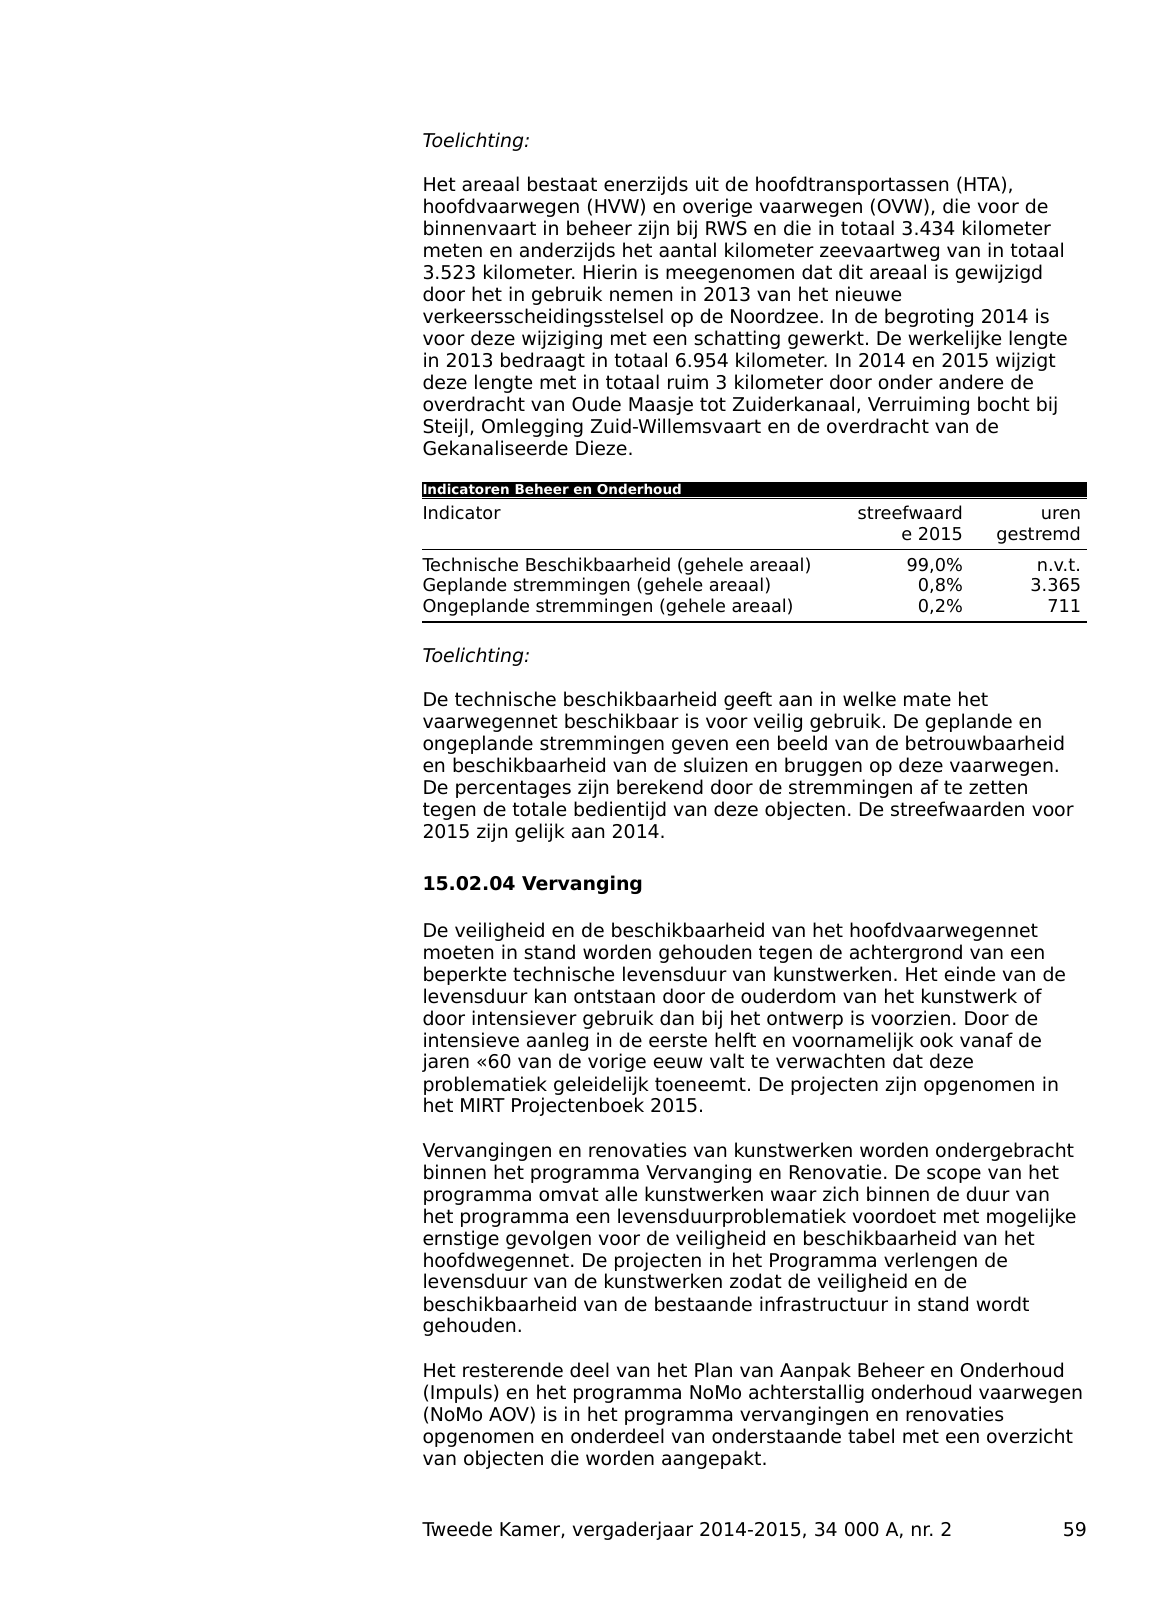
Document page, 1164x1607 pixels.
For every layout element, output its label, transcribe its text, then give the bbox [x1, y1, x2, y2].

table_cell Indicator [422, 499, 850, 549]
text De veiligheid en de beschikbaarheid van het hoofdvaarwegennet moeten in stand worden gehouden tegen de achtergrond van een beperkte technische levensduur van kunstwerken. Het einde van de levensduur kan ontstaan door de ouderdom van het kunstwerk of door intensiever gebruik dan bij het ontwerp is voorzien. Door de intensieve aanleg in de eerste helft en voornamelijk ook vanaf de jaren «60 van de vorige eeuw valt te verwachten dat deze problematiek geleidelijk toeneemt. De projecten zijn opgenomen in het MIRT Projectenboek 2015. [422, 919, 1087, 1117]
table_cell uren gestremd [969, 499, 1087, 549]
subtitle 15.02.04 Vervanging [422, 873, 1087, 894]
table_cell 711 [969, 596, 1087, 621]
table_cell 3.365 [969, 575, 1087, 596]
text Het resterende deel van het Plan van Aanpak Beheer en Onderhoud (Impuls) en het programma NoMo achterstallig onderhoud vaarwegen (NoMo AOV) is in het programma vervangingen en renovaties opgenomen en onderdeel van onderstaande tabel met een overzicht van objecten die worden aangepakt. [422, 1359, 1087, 1469]
table_cell Ongeplande stremmingen (gehele areaal) [422, 596, 850, 621]
table_cell Geplande stremmingen (gehele areaal) [422, 575, 850, 596]
subtitle Toelichting: [422, 130, 1087, 152]
table_cell n.v.t. [969, 550, 1087, 575]
text Vervangingen en renovaties van kunstwerken worden ondergebracht binnen het programma Vervanging en Renovatie. De scope van het programma omvat alle kunstwerken waar zich binnen de duur van het programma een levensduurproblematiek voordoet met mogelijke ernstige gevolgen voor de veiligheid en beschikbaarheid van het hoofdwegennet. De projecten in het Programma verlengen de levensduur van de kunstwerken zodat de veiligheid en de beschikbaarheid van de bestaande infrastructuur in stand wordt gehouden. [422, 1139, 1087, 1337]
text De technische beschikbaarheid geeft aan in welke mate het vaarwegennet beschikbaar is voor veilig gebruik. De geplande en ongeplande stremmingen geven een beeld van de betrouwbaarheid en beschikbaarheid van de sluizen en bruggen op deze vaarwegen. De percentages zijn berekend door de stremmingen af te zetten tegen de totale bedientijd van deze objecten. De streefwaarden voor 2015 zijn gelijk aan 2014. [422, 689, 1087, 843]
table_cell 0,8% [850, 575, 968, 596]
table_cell 99,0% [850, 550, 968, 575]
text Het areaal bestaat enerzijds uit de hoofdtransportassen (HTA), hoofdvaarwegen (HVW) en overige vaarwegen (OVW), die voor de binnenvaart in beheer zijn bij RWS en die in totaal 3.434 kilometer meten en anderzijds het aantal kilometer zeevaartweg van in totaal 3.523 kilometer. Hierin is meegenomen dat dit areaal is gewijzigd door het in gebruik nemen in 2013 van het nieuwe verkeersscheidingsstelsel op de Noordzee. In de begroting 2014 is voor deze wijziging met een schatting gewerkt. De werkelijke lengte in 2013 bedraagt in totaal 6.954 kilometer. In 2014 en 2015 wijzigt deze lengte met in totaal ruim 3 kilometer door onder andere de overdracht van Oude Maasje tot Zuiderkanaal, Verruiming bocht bij Steijl, Omlegging Zuid-Willemsvaart en de overdracht van de Gekanaliseerde Dieze. [422, 174, 1087, 460]
table_header Indicatoren Beheer en Onderhoud [422, 482, 1087, 497]
subtitle Toelichting: [422, 644, 1087, 667]
table_cell 0,2% [850, 596, 968, 621]
table_cell streefwaarde 2015 [850, 499, 968, 549]
table_cell Technische Beschikbaarheid (gehele areaal) [422, 550, 850, 575]
